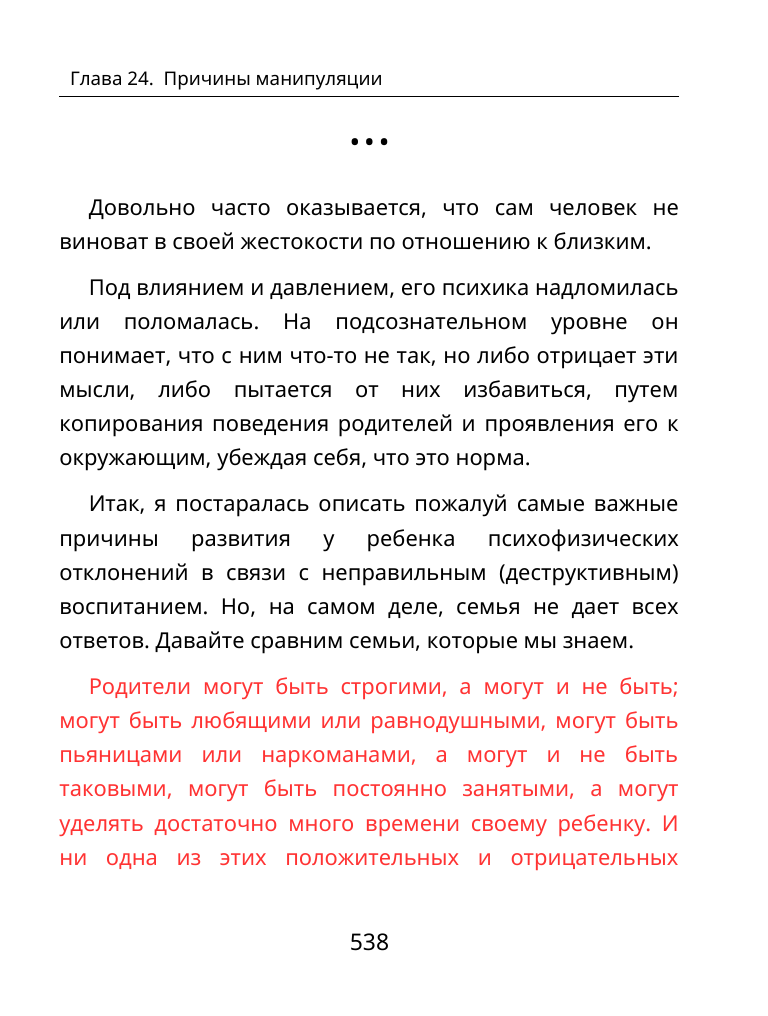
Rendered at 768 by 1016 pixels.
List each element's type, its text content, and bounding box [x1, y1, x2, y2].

subtitle • • • [59, 126, 679, 157]
text Довольно часто оказывается, что сам человек не виноват в своей жестокости по отношению к близким. [59, 191, 679, 255]
text Итак, я постаралась описать пожалуй самые важные причины развития у ребенка психофизических отклонений в связи с неправильным (деструктивным) воспитанием. Но, на самом деле, семья не дает всех ответов. Давайте сравним семьи, которые мы знаем. [59, 488, 679, 655]
text Под влиянием и давлением, его психика надломилась или поломалась. На подсознательном уровне он понимает, что с ним что-то не так, но либо отрицает эти мысли, либо пытается от них избавиться, путем копирования поведения родителей и проявления его к окружающим, убеждая себя, что это норма. [59, 272, 679, 472]
text Родители могут быть строгими, а могут и не быть; могут быть любящими или равнодушными, могут быть пьяницами или наркоманами, а могут и не быть таковыми, могут быть постоянно занятыми, а могут уделять достаточно много времени своему ребенку. И ни одна из этих положительных и отрицательных [59, 671, 679, 872]
